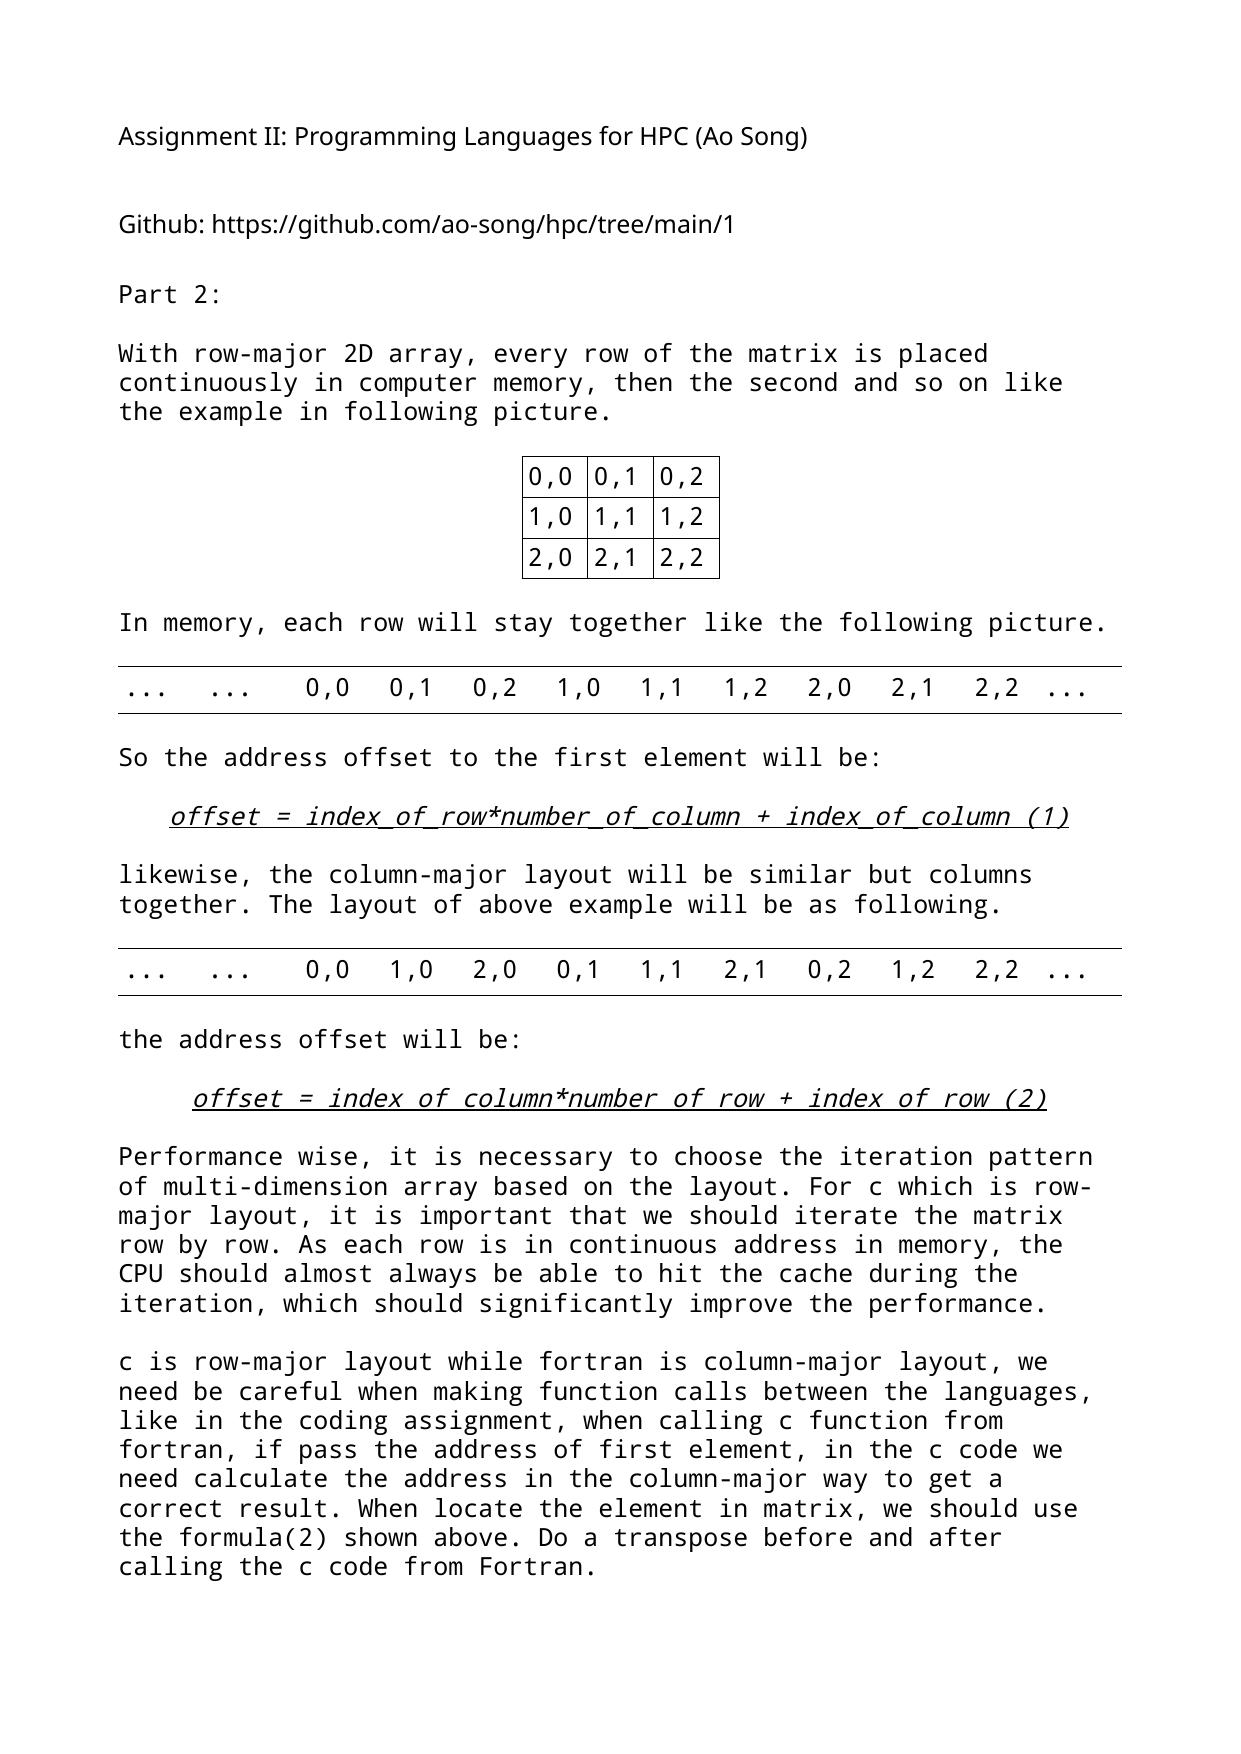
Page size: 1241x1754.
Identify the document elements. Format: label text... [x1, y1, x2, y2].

table_header 2,0 [453, 949, 536, 995]
table_cell 2,1 [588, 539, 653, 578]
table_header 0,1 [536, 949, 620, 995]
subtitle Assignment II: Programming Languages for HPC (Ao Song) [118, 118, 1122, 152]
table_header 0,1 [588, 457, 653, 497]
text With row-major 2D array, every row of the matrix is placed continuously in computer memory, then the second and so on like the example in following picture. [118, 339, 1122, 427]
text Github: https://github.com/ao-song/hpc/tree/main/1 [118, 207, 1122, 241]
table_header 2,2 [955, 667, 1038, 713]
text c is row-major layout while fortran is column-major layout, we need be careful when making function calls between the languages, like in the coding assignment, when calling c function from fortran, if pass the address of first element, in the c code we need calculate the address in the column-major way to get a correct result. When locate the element in matrix, we should use the formula(2) shown above. Do a transpose before and after calling the c code from Fortran. [118, 1347, 1122, 1582]
table_cell 1,0 [523, 498, 587, 537]
table_header 0,0 [285, 667, 369, 713]
table_header ... [202, 949, 285, 995]
text Part 2: [118, 280, 1122, 309]
table_cell 1,1 [588, 498, 653, 537]
table_cell 2,2 [654, 539, 719, 578]
table_header 0,2 [654, 457, 719, 497]
text Performance wise, it is necessary to choose the iteration pattern of multi-dimension array based on the layout. For c which is row-major layout, it is important that we should iterate the matrix row by row. As each row is in continuous address in memory, the CPU should almost always be able to hit the cache during the iteration, which should significantly improve the performance. [118, 1143, 1122, 1318]
table_header 2,1 [704, 949, 787, 995]
table_header 2,0 [788, 667, 871, 713]
table_header 1,0 [369, 949, 453, 995]
table_header 2,1 [871, 667, 955, 713]
text So the address offset to the first element will be: [118, 743, 1122, 773]
table_header ... [118, 949, 202, 995]
table_header 1,2 [704, 667, 787, 713]
table_header 0,2 [788, 949, 871, 995]
table_header 0,1 [369, 667, 453, 713]
table_header ... [118, 667, 202, 713]
text the address offset will be: [118, 1026, 1122, 1055]
table_header 2,2 [955, 949, 1038, 995]
table_header 0,2 [453, 667, 536, 713]
text In memory, each row will stay together like the following picture. [118, 608, 1122, 637]
table_header 0,0 [523, 457, 587, 497]
table_header 1,0 [536, 667, 620, 713]
table_header ... [1038, 667, 1122, 713]
table_header 1,1 [620, 949, 704, 995]
table_header ... [202, 667, 285, 713]
table_header 0,0 [285, 949, 369, 995]
table_cell 1,2 [654, 498, 719, 537]
table_header 1,2 [871, 949, 955, 995]
table_header 1,1 [620, 667, 704, 713]
text likewise, the column-major layout will be similar but columns together. The layout of above example will be as following. [118, 861, 1122, 919]
table_header ... [1038, 949, 1122, 995]
text offset = index_of_column*number_of_row + index_of_row (2) [118, 1084, 1122, 1113]
text offset = index_of_row*number_of_column + index_of_column (1) [118, 802, 1122, 831]
table_cell 2,0 [523, 539, 587, 578]
